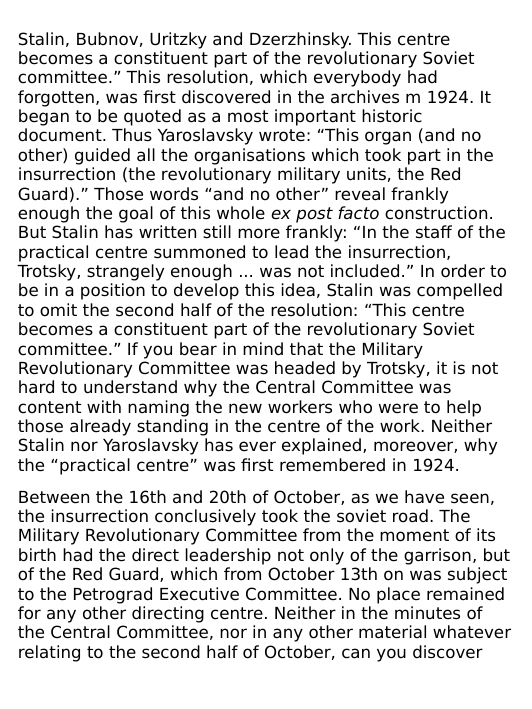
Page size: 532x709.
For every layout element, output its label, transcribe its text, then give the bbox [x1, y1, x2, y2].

text Between the 16th and 20th of October, as we have seen, the insurrection conclusively took the soviet road. The Military Revolutionary Committee from the moment of its birth had the direct leadership not only of the garrison, but of the Red Guard, which from October 13th on was subject to the Petrograd Executive Committee. No place remained for any other directing centre. Neither in the minutes of the Central Committee, nor in any other material whatever relating to the second half of October, can you discover [18, 488, 514, 662]
text Stalin, Bubnov, Uritzky and Dzerzhinsky. This centre becomes a constituent part of the revolutionary Soviet committee.” This resolution, which everybody had forgotten, was first discovered in the archives m 1924. It began to be quoted as a most important historic document. Thus Yaroslavsky wrote: “This organ (and no other) guided all the organisations which took part in the insurrection (the revolutionary military units, the Red Guard).” Those words “and no other” reveal frankly enough the goal of this whole ex post facto construction. But Stalin has written still more frankly: “In the staff of the practical centre summoned to lead the insurrection, Trotsky, strangely enough ... was not included.” In order to be in a position to develop this idea, Stalin was compelled to omit the second half of the resolution: “This centre becomes a constituent part of the revolutionary Soviet committee.” If you bear in mind that the Military Revolutionary Committee was headed by Trotsky, it is not hard to understand why the Central Committee was content with naming the new workers who were to help those already standing in the centre of the work. Neither Stalin nor Yaroslavsky has ever explained, moreover, why the “practical centre” was first remembered in 1924. [18, 29, 514, 475]
